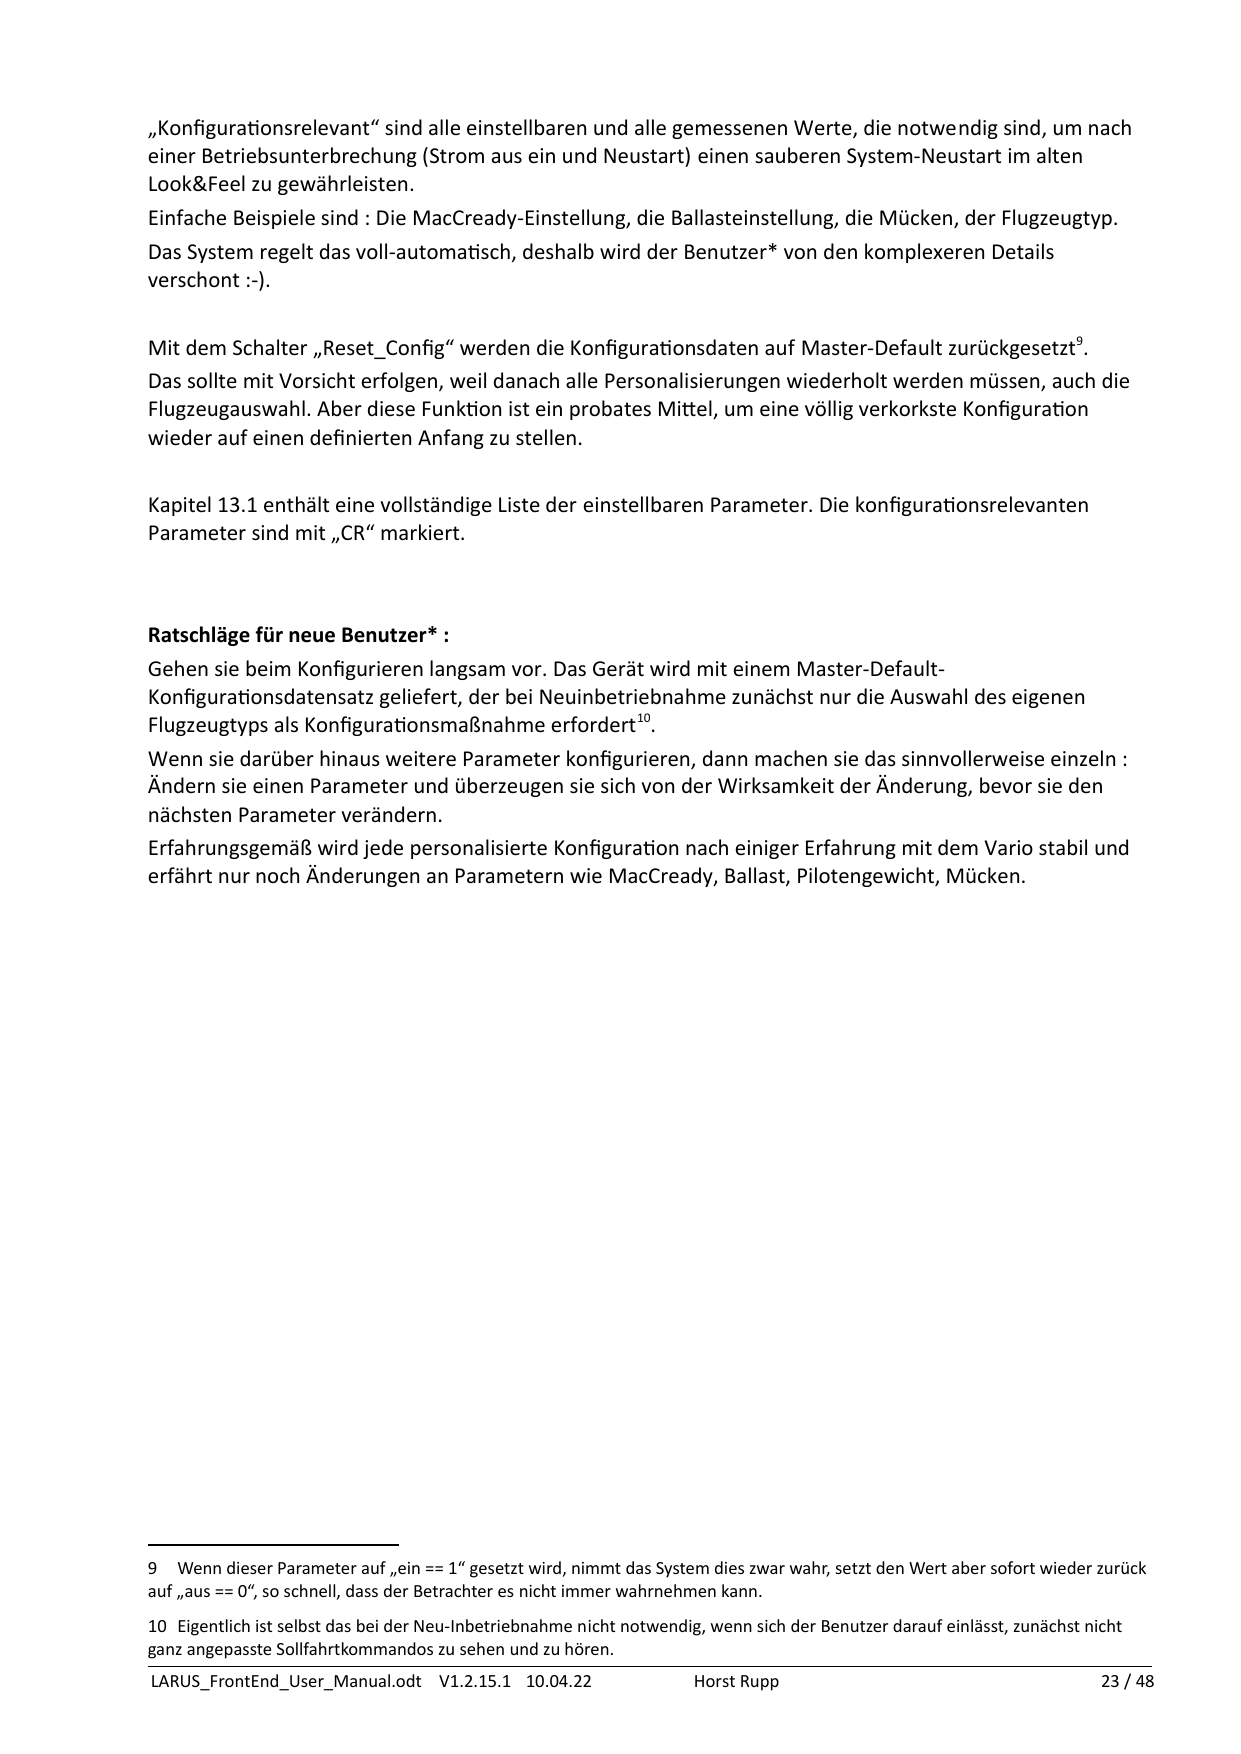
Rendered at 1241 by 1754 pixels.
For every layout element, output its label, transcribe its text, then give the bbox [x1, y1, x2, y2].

text Das sollte mit Vorsicht erfolgen, weil danach alle Personalisierungen wiederholt werden müssen, auch die Flugzeugauswahl. Aber diese Funktion ist ein probates Mittel, um eine völlig verkorkste Konfiguration wieder auf einen definierten Anfang zu stellen. [148, 367, 1152, 451]
text Einfache Beispiele sind : Die MacCready-Einstellung, die Ballasteinstellung, die Mücken, der Flugzeugtyp. [148, 203, 1152, 231]
text Wenn dieser Parameter auf „ein == 1“ gesetzt wird, nimmt das System dies zwar wahr, setzt den Wert aber sofort wieder zurück auf „aus == 0“, so schnell, dass der Betrachter es nicht immer wahrnehmen kann. [148, 1557, 1152, 1602]
text Kapitel 13.1 enthält eine vollständige Liste der einstellbaren Parameter. Die konfigurationsrelevanten Parameter sind mit „CR“ markiert. [148, 490, 1152, 546]
text Eigentlich ist selbst das bei der Neu-Inbetriebnahme nicht notwendig, wenn sich der Benutzer darauf einlässt, zunächst nicht ganz angepasste Sollfahrtkommandos zu sehen und zu hören. [148, 1614, 1152, 1660]
text Gehen sie beim Konfigurieren langsam vor. Das Gerät wird mit einem Master-Default-Konfigurationsdatensatz geliefert, der bei Neuinbetriebnahme zunächst nur die Auswahl des eigenen Flugzeugtyps als Konfigurationsmaßnahme erfordert. [148, 654, 1152, 738]
text Wenn sie darüber hinaus weitere Parameter konfigurieren, dann machen sie das sinnvollerweise einzeln : Ändern sie einen Parameter und überzeugen sie sich von der Wirksamkeit der Änderung, bevor sie den nächsten Parameter verändern. [148, 744, 1152, 828]
text „Konfigurationsrelevant“ sind alle einstellbaren und alle gemessenen Werte, die notwendig sind, um nach einer Betriebsunterbrechung (Strom aus ein und Neustart) einen sauberen System-Neustart im alten Look&Feel zu gewährleisten. [148, 113, 1152, 197]
text Das System regelt das voll-automatisch, deshalb wird der Benutzer* von den komplexeren Details verschont :-). [148, 237, 1152, 293]
text Mit dem Schalter „Reset_Config“ werden die Konfigurationsdaten auf Master-Default zurückgesetzt. [148, 333, 1152, 361]
text Erfahrungsgemäß wird jede personalisierte Konfiguration nach einiger Erfahrung mit dem Vario stabil und erfährt nur noch Änderungen an Parametern wie MacCready, Ballast, Pilotengewicht, Mücken. [148, 833, 1152, 889]
text Ratschläge für neue Benutzer* : [148, 620, 1152, 648]
